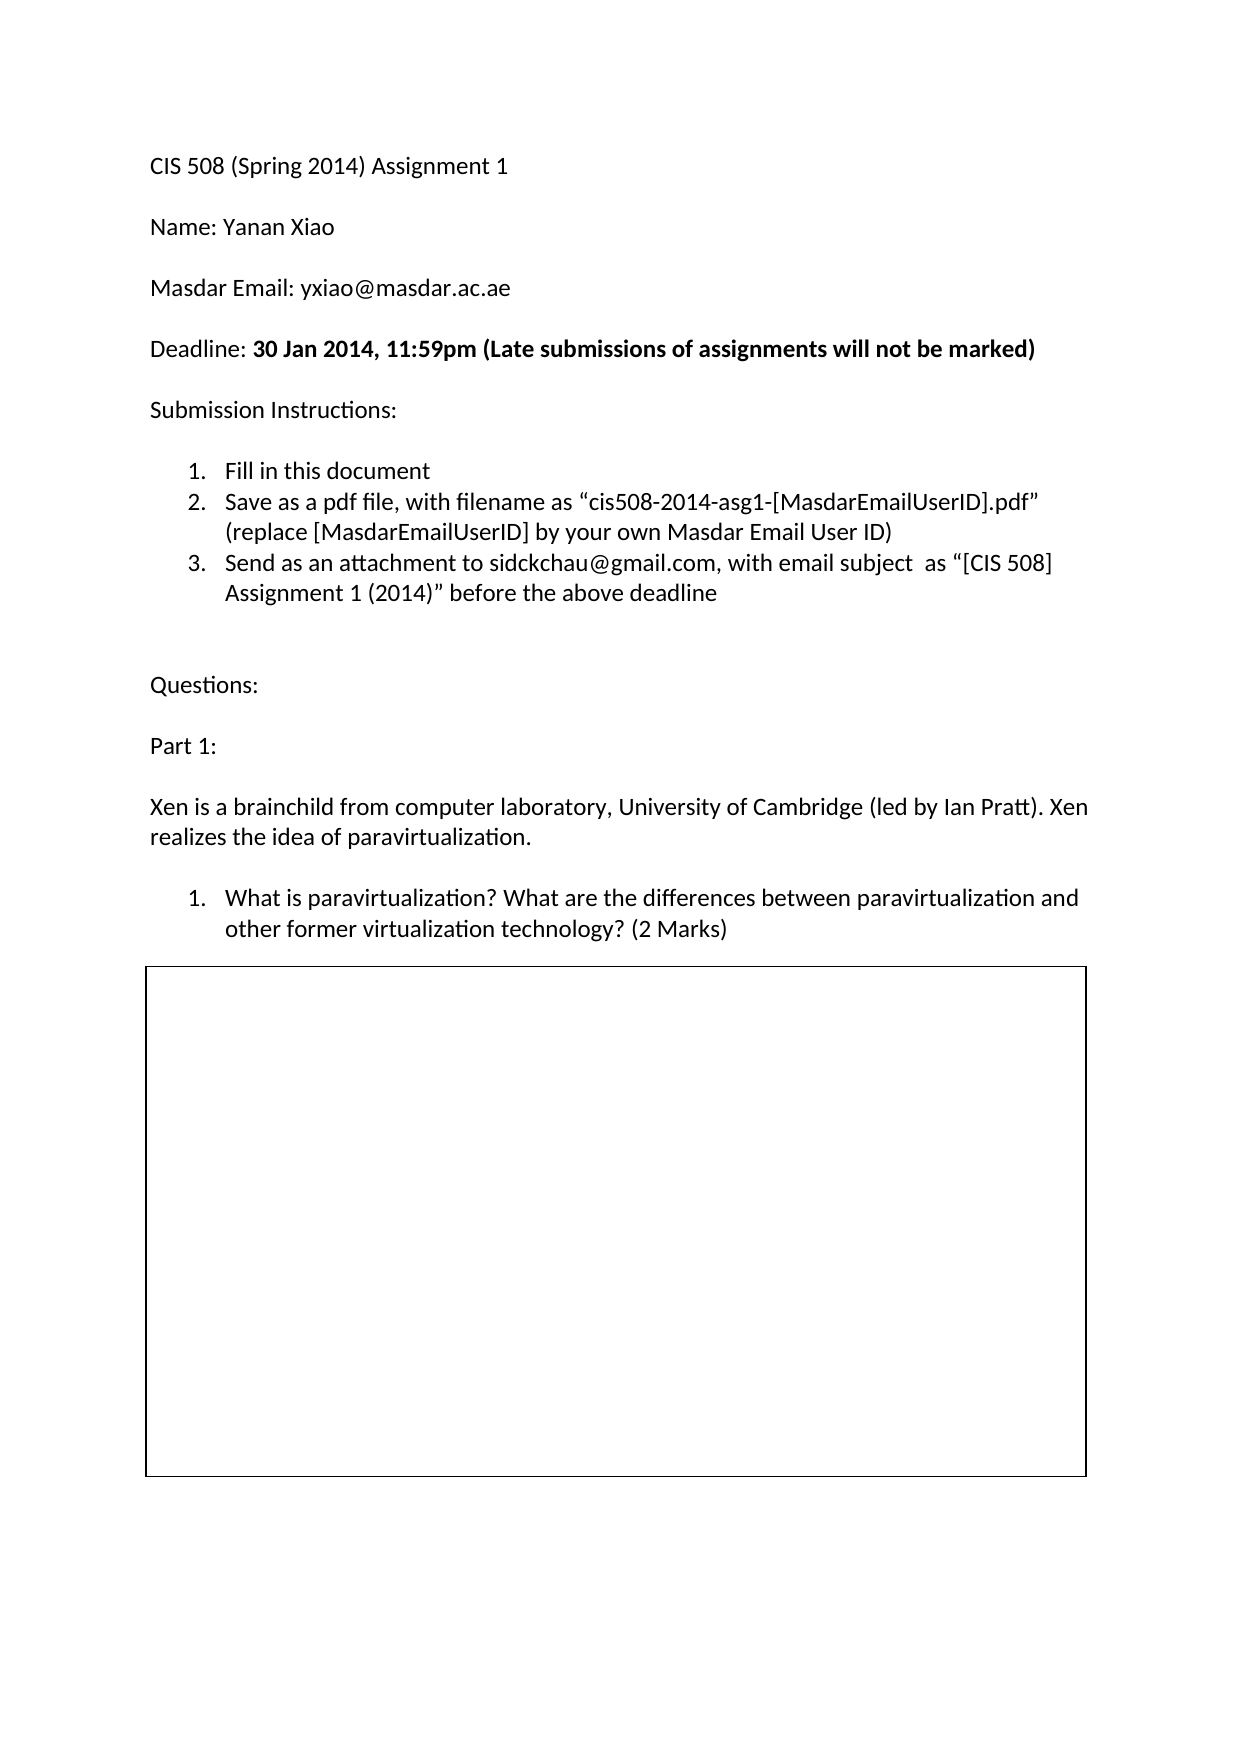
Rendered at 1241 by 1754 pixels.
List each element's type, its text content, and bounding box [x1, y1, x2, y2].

list Send as an attachment to sidckchau@gmail.com, with email subject as “[CIS 508] Assignment 1 (2014)” before the above deadline [187, 547, 1090, 608]
list What is paravirtualization? What are the differences between paravirtualization and other former virtualization technology? (2 Marks) [187, 882, 1090, 943]
text Name: Yanan Xiao [150, 211, 1090, 242]
text Xen is a brainchild from computer laboratory, University of Cambridge (led by Ian Pratt). Xen realizes the idea of paravirtualization. [150, 791, 1090, 852]
list Save as a pdf file, with filename as “cis508-2014-asg1-[MasdarEmailUserID].pdf” (replace [MasdarEmailUserID] by your own Masdar Email User ID) [187, 486, 1090, 547]
text Masdar Email: yxiao@masdar.ac.ae [150, 272, 1090, 303]
text Questions: [150, 669, 1090, 699]
text Submission Instructions: [150, 394, 1090, 425]
text Deadline: 30 Jan 2014, 11:59pm (Late submissions of assignments will not be marked) [150, 333, 1090, 364]
list Fill in this document [187, 455, 1090, 486]
text CIS 508 (Spring 2014) Assignment 1 [150, 150, 1090, 181]
text Part 1: [150, 730, 1090, 760]
